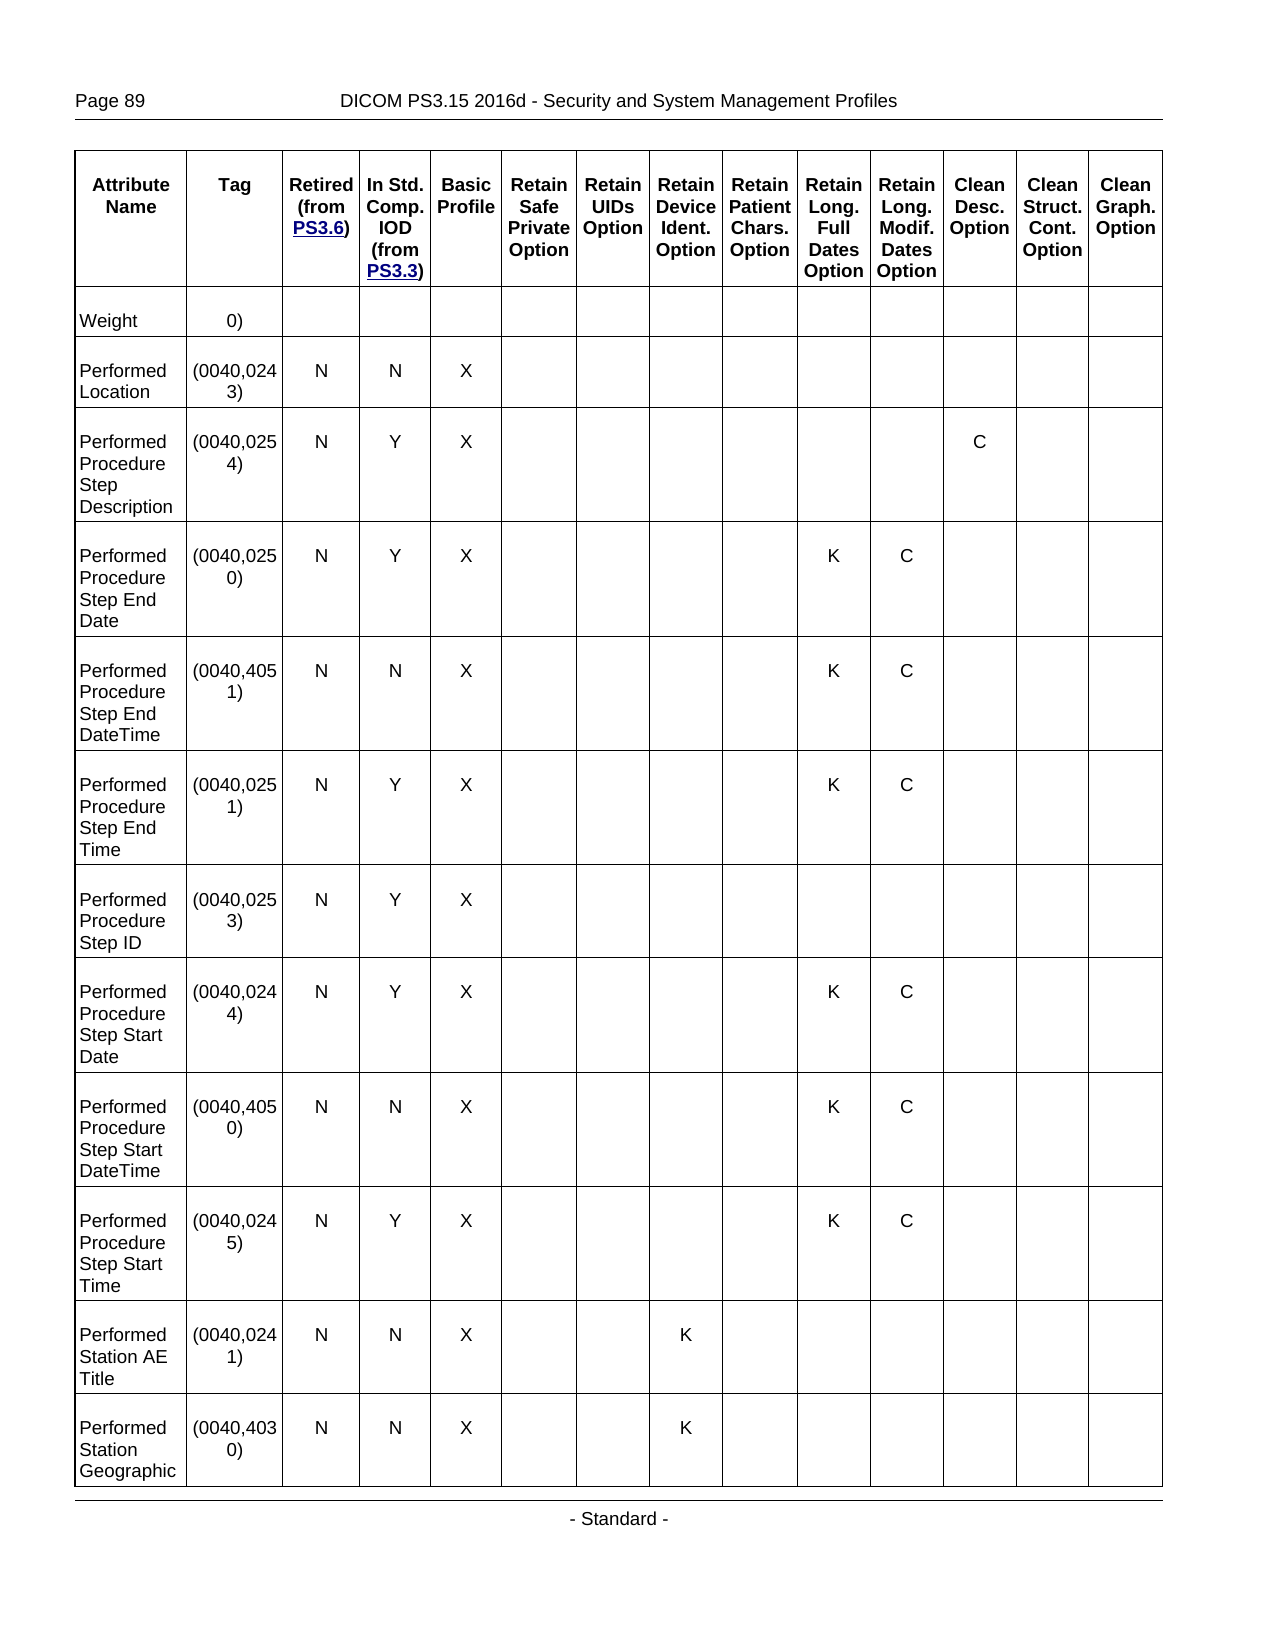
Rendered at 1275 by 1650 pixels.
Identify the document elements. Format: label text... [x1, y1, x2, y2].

table_cell Y [360, 865, 430, 957]
table_cell [798, 287, 870, 336]
table_cell [871, 408, 943, 521]
table_cell [1017, 1394, 1088, 1486]
table_cell [1017, 1301, 1088, 1393]
table_cell [577, 1073, 649, 1186]
table_cell [723, 865, 797, 957]
table_cell [1017, 522, 1088, 636]
table_cell [944, 751, 1016, 864]
table_cell [798, 1394, 870, 1486]
table_cell [1017, 1073, 1088, 1186]
table_cell [723, 1301, 797, 1393]
table_cell (0040,0244) [187, 958, 282, 1072]
table_cell [1017, 408, 1088, 521]
table_cell [502, 337, 576, 407]
table_cell [723, 751, 797, 864]
table_cell (0040,4030) [187, 1394, 282, 1486]
table_cell [650, 1187, 722, 1300]
table_cell 0) [187, 287, 282, 336]
table_cell N [283, 408, 359, 521]
table_cell N [283, 751, 359, 864]
table_cell [871, 337, 943, 407]
table_header In Std. Comp. IOD (from PS3.3) [360, 151, 430, 286]
table_cell (0040,0254) [187, 408, 282, 521]
table_cell K [798, 958, 870, 1072]
table_cell Performed Procedure Step Description [76, 408, 186, 521]
table_cell [577, 1394, 649, 1486]
table_header Retired (from PS3.6) [283, 151, 359, 286]
table_cell C [871, 522, 943, 636]
table_header Basic Profile [431, 151, 501, 286]
table_cell [1089, 865, 1162, 957]
table_cell [650, 1073, 722, 1186]
table_cell [650, 958, 722, 1072]
table_cell [1017, 958, 1088, 1072]
table_cell X [431, 337, 501, 407]
table_cell [723, 408, 797, 521]
table_cell X [431, 1301, 501, 1393]
table_cell [577, 1301, 649, 1393]
table_cell [502, 408, 576, 521]
table_cell C [944, 408, 1016, 521]
table_cell [1089, 1187, 1162, 1300]
table_cell Y [360, 958, 430, 1072]
table_cell (0040,0243) [187, 337, 282, 407]
table_cell [577, 408, 649, 521]
table_cell [723, 637, 797, 750]
table_cell N [360, 1073, 430, 1186]
table_cell N [283, 865, 359, 957]
table_cell K [798, 522, 870, 636]
table_cell Y [360, 408, 430, 521]
table_cell [650, 637, 722, 750]
table_cell [577, 751, 649, 864]
table_cell [1089, 637, 1162, 750]
table_cell K [798, 1073, 870, 1186]
table_cell [944, 1073, 1016, 1186]
table_cell [577, 337, 649, 407]
table_cell Performed Procedure Step End Date [76, 522, 186, 636]
table_cell [944, 337, 1016, 407]
table_cell (0040,0241) [187, 1301, 282, 1393]
table_cell X [431, 865, 501, 957]
table_cell K [798, 637, 870, 750]
table_cell K [798, 751, 870, 864]
table_cell [577, 637, 649, 750]
table_cell X [431, 1073, 501, 1186]
table_cell [944, 522, 1016, 636]
table_cell [502, 522, 576, 636]
table_cell Performed Procedure Step Start Time [76, 1187, 186, 1300]
table_cell (0040,0253) [187, 865, 282, 957]
table_cell [577, 522, 649, 636]
table_cell Performed Station AE Title [76, 1301, 186, 1393]
table_cell [650, 408, 722, 521]
table_cell [723, 522, 797, 636]
table_cell X [431, 522, 501, 636]
table_cell [798, 865, 870, 957]
table_cell Performed Location [76, 337, 186, 407]
table_cell [723, 1394, 797, 1486]
table_cell C [871, 637, 943, 750]
table_cell [944, 1187, 1016, 1300]
table_cell [1089, 751, 1162, 864]
table_cell X [431, 637, 501, 750]
table_cell [1089, 1301, 1162, 1393]
table_cell [577, 287, 649, 336]
table_cell [502, 637, 576, 750]
table_cell [944, 287, 1016, 336]
table_cell N [360, 637, 430, 750]
table_cell [502, 1187, 576, 1300]
table_cell K [798, 1187, 870, 1300]
table_cell [723, 1073, 797, 1186]
table_cell [944, 865, 1016, 957]
table_header Clean Desc. Option [944, 151, 1016, 286]
table_cell [944, 1394, 1016, 1486]
table_cell N [360, 1301, 430, 1393]
table_cell (0040,0250) [187, 522, 282, 636]
table_cell C [871, 1187, 943, 1300]
table_cell N [283, 1073, 359, 1186]
table_cell [650, 865, 722, 957]
table_cell N [360, 1394, 430, 1486]
table_cell Performed Procedure Step Start Date [76, 958, 186, 1072]
table_cell (0040,4051) [187, 637, 282, 750]
table_cell [1089, 408, 1162, 521]
table_cell N [283, 337, 359, 407]
table_cell [1017, 637, 1088, 750]
table_cell [1017, 287, 1088, 336]
table_cell [1089, 1073, 1162, 1186]
table_cell [650, 751, 722, 864]
table_cell X [431, 408, 501, 521]
table_cell [798, 1301, 870, 1393]
table_cell N [360, 337, 430, 407]
table_cell Performed Procedure Step Start DateTime [76, 1073, 186, 1186]
table_cell [723, 1187, 797, 1300]
table_cell [1017, 337, 1088, 407]
table_cell [871, 1301, 943, 1393]
table_cell [502, 751, 576, 864]
table_cell [650, 287, 722, 336]
table_cell [502, 1073, 576, 1186]
table_cell C [871, 751, 943, 864]
table_cell [1089, 287, 1162, 336]
table_cell [502, 287, 576, 336]
table_cell Weight [76, 287, 186, 336]
table_cell N [283, 1394, 359, 1486]
table_cell [431, 287, 501, 336]
table_header Attribute Name [76, 151, 186, 286]
table_cell Y [360, 751, 430, 864]
table_cell [360, 287, 430, 336]
table_cell (0040,0251) [187, 751, 282, 864]
table_cell [1089, 522, 1162, 636]
table_cell [502, 1394, 576, 1486]
table_cell Performed Procedure Step End DateTime [76, 637, 186, 750]
table_cell [650, 522, 722, 636]
table_cell [871, 287, 943, 336]
table_cell X [431, 751, 501, 864]
table_cell [871, 1394, 943, 1486]
table_cell Performed Procedure Step End Time [76, 751, 186, 864]
table_cell [1017, 1187, 1088, 1300]
table_cell X [431, 1187, 501, 1300]
table_cell [283, 287, 359, 336]
table_cell C [871, 958, 943, 1072]
table_cell X [431, 1394, 501, 1486]
table_header Retain UIDs Option [577, 151, 649, 286]
table_cell Y [360, 522, 430, 636]
table_cell [798, 408, 870, 521]
table_cell [944, 637, 1016, 750]
table_cell [502, 958, 576, 1072]
table_cell Performed Procedure Step ID [76, 865, 186, 957]
table_cell [577, 958, 649, 1072]
table_cell C [871, 1073, 943, 1186]
table_cell [1017, 865, 1088, 957]
table_cell [723, 958, 797, 1072]
table_cell N [283, 637, 359, 750]
table_cell X [431, 958, 501, 1072]
table_cell [1089, 1394, 1162, 1486]
table_header Tag [187, 151, 282, 286]
table_header Retain Long. Full Dates Option [798, 151, 870, 286]
table_header Retain Device Ident. Option [650, 151, 722, 286]
table_cell K [650, 1301, 722, 1393]
table_header Clean Struct. Cont. Option [1017, 151, 1088, 286]
table_cell [798, 337, 870, 407]
table_cell [723, 337, 797, 407]
table_header Retain Patient Chars. Option [723, 151, 797, 286]
table_cell [1089, 958, 1162, 1072]
table_cell [944, 1301, 1016, 1393]
table_cell [944, 958, 1016, 1072]
table_cell [1089, 337, 1162, 407]
table_header Clean Graph. Option [1089, 151, 1162, 286]
table_cell [723, 287, 797, 336]
table_cell Performed Station Geographic [76, 1394, 186, 1486]
table_cell [871, 865, 943, 957]
table_cell N [283, 522, 359, 636]
table_cell N [283, 1301, 359, 1393]
table_cell [577, 1187, 649, 1300]
table_cell N [283, 1187, 359, 1300]
table_cell (0040,4050) [187, 1073, 282, 1186]
table_header Retain Safe Private Option [502, 151, 576, 286]
table_cell K [650, 1394, 722, 1486]
table_cell Y [360, 1187, 430, 1300]
table_cell [502, 865, 576, 957]
table_cell N [283, 958, 359, 1072]
table_cell [502, 1301, 576, 1393]
table_header Retain Long. Modif. Dates Option [871, 151, 943, 286]
table_cell (0040,0245) [187, 1187, 282, 1300]
table_cell [650, 337, 722, 407]
table_cell [577, 865, 649, 957]
table_cell [1017, 751, 1088, 864]
